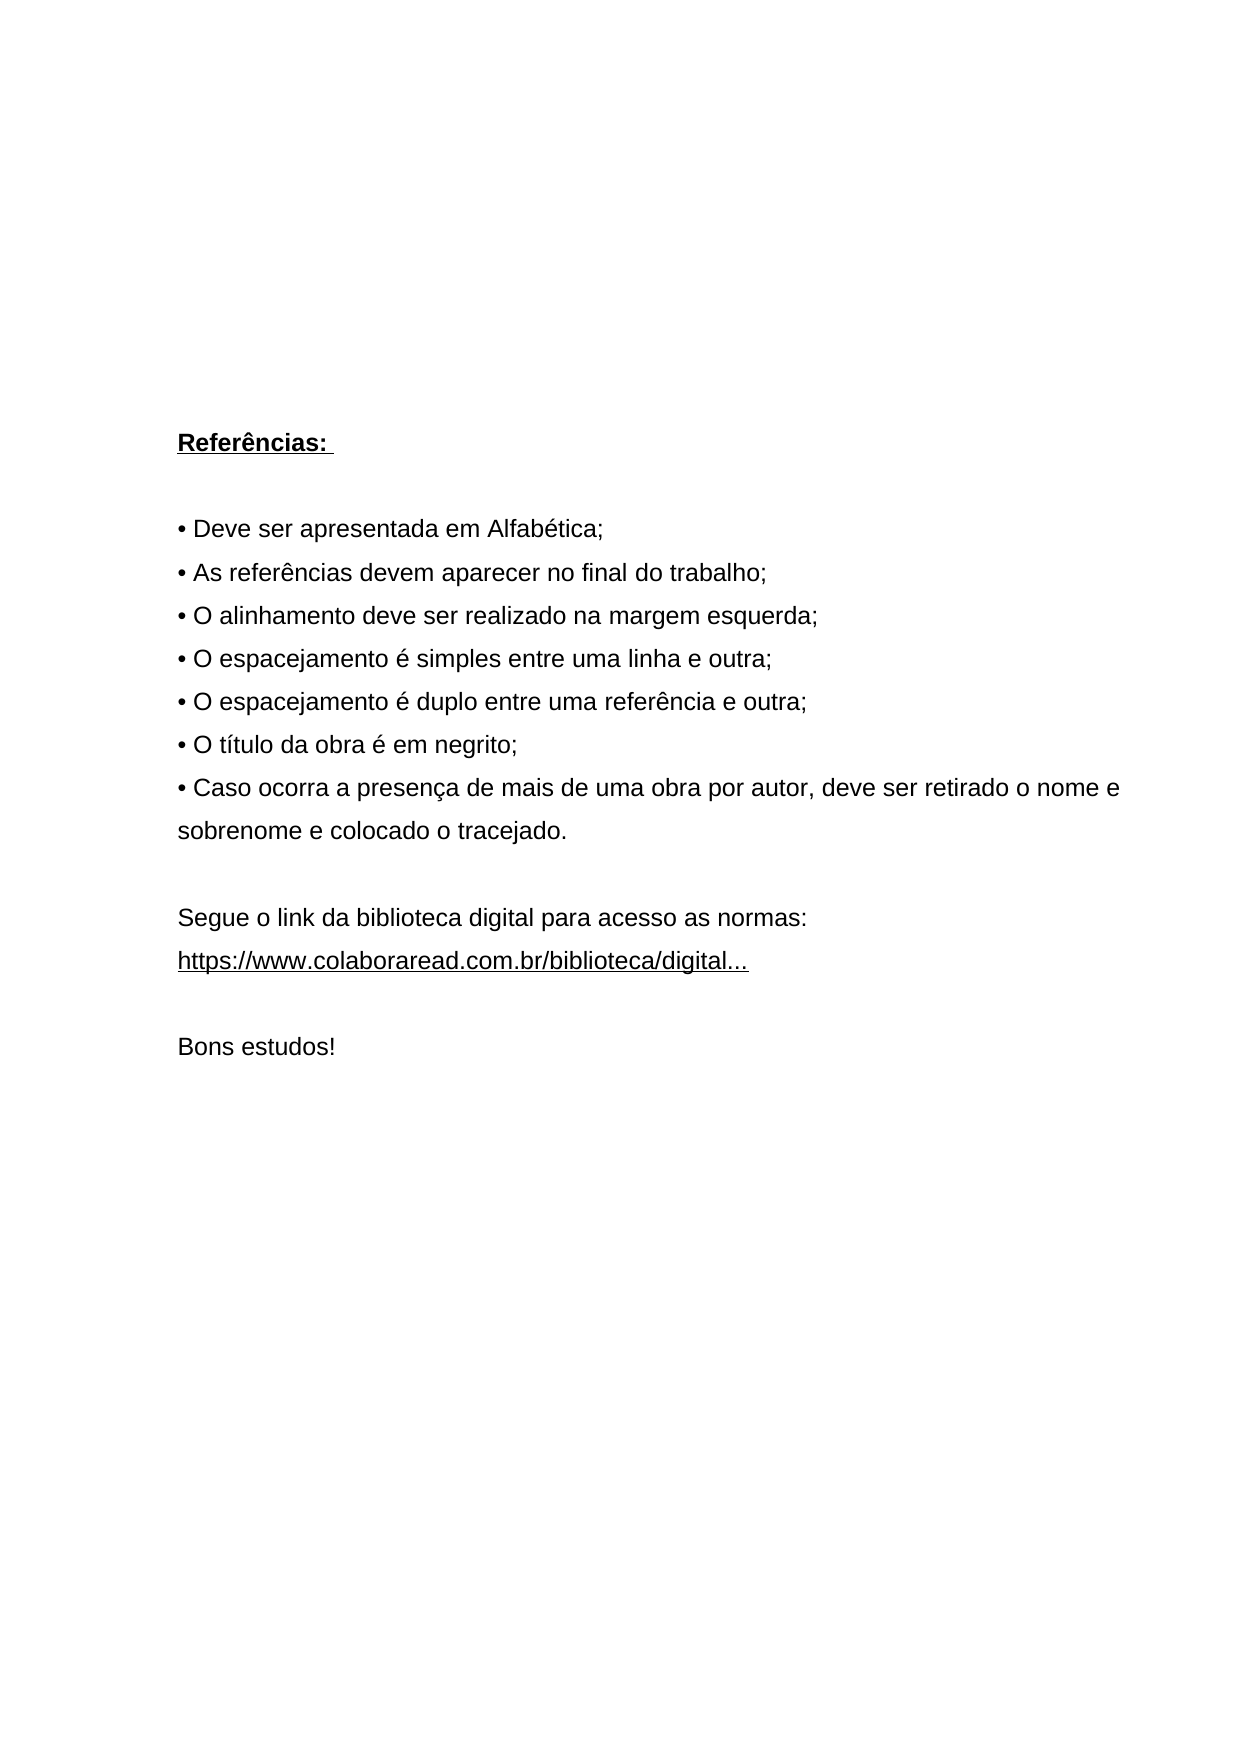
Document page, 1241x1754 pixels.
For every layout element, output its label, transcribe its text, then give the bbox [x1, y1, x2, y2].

text • As referências devem aparecer no final do trabalho; [177, 558, 1122, 586]
text • Deve ser apresentada em Alfabética; [177, 514, 1122, 543]
text https://www.colaboraread.com.br/biblioteca/digital... [177, 946, 1122, 974]
text Bons estudos! [177, 1032, 1122, 1061]
text • O título da obra é em negrito; [177, 730, 1122, 759]
text • O alinhamento deve ser realizado na margem esquerda; • O espacejamento é simples entre uma linha e outra; • O espacejamento é duplo entre uma referência e outra; [177, 601, 1122, 716]
text Segue o link da biblioteca digital para acesso as normas: [177, 903, 1122, 931]
text Referências: [177, 428, 1122, 457]
text • Caso ocorra a presença de mais de uma obra por autor, deve ser retirado o nome e sobrenome e colocado o tracejado. [177, 773, 1122, 845]
